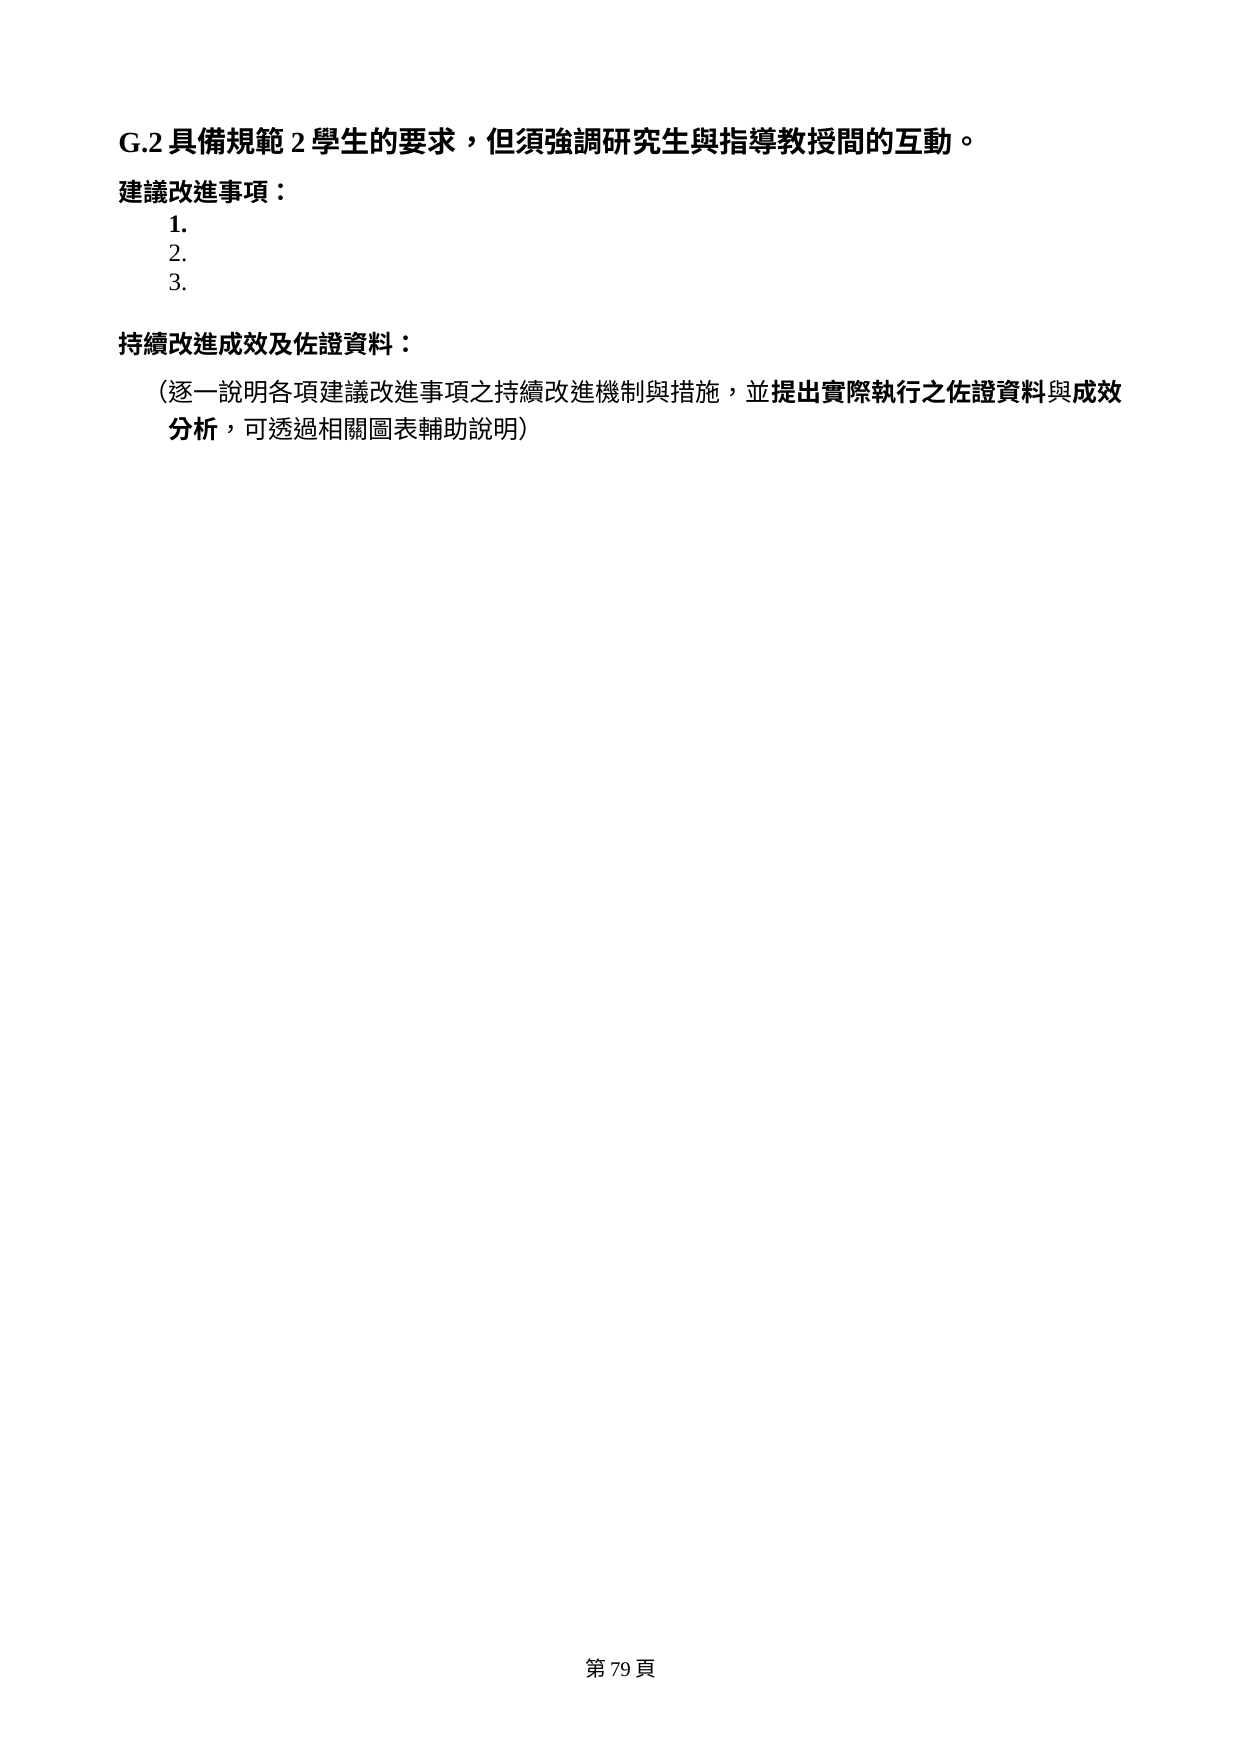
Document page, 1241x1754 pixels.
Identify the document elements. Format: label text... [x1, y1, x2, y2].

text 持續改進成效及佐證資料： [118, 324, 1122, 360]
text 建議改進事項： [118, 173, 1122, 209]
text （逐一說明各項建議改進事項之持續改進機制與措施，並提出實際執行之佐證資料與成效分析，可透過相關圖表輔助說明） [143, 373, 1122, 445]
text G.2 具備規範2學生的要求，但須強調研究生與指導教授間的互動。 [118, 118, 1122, 160]
